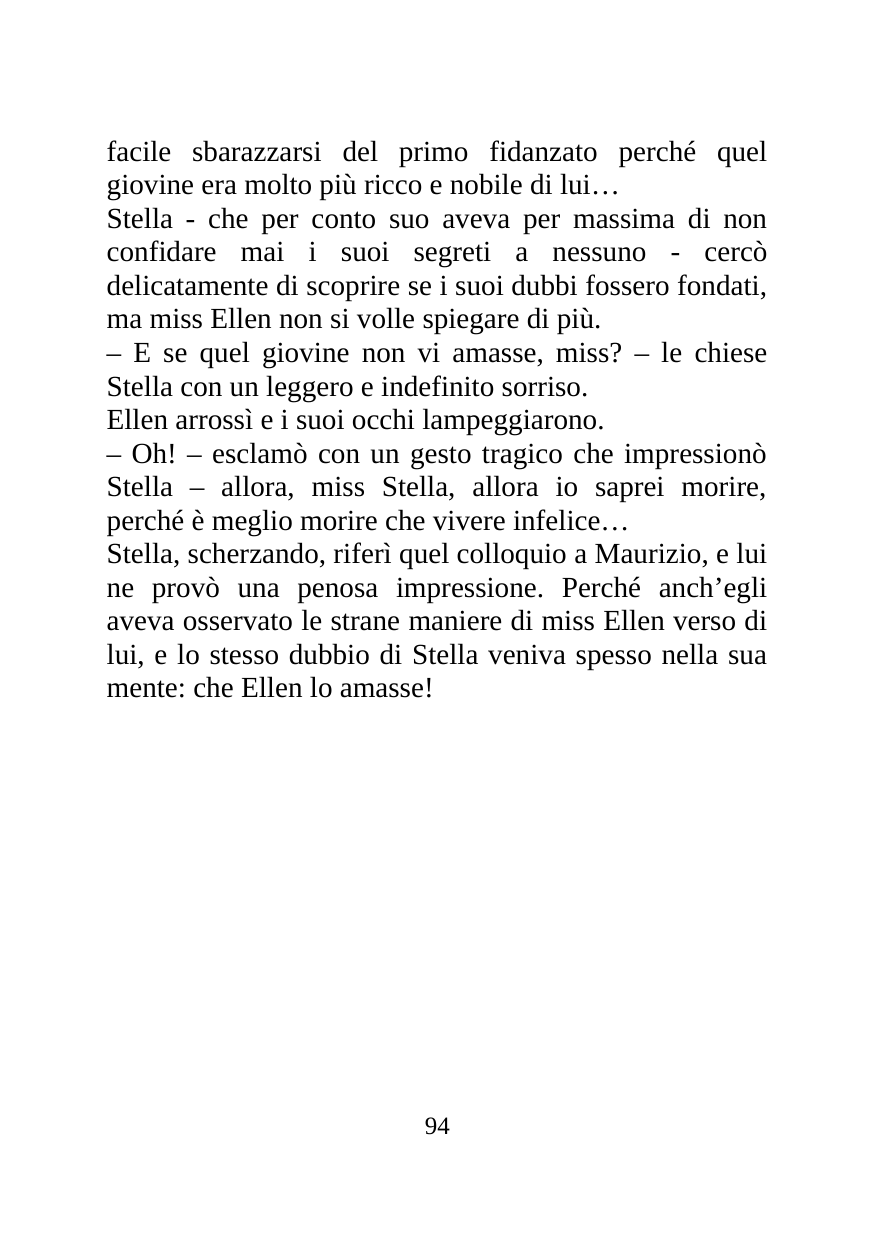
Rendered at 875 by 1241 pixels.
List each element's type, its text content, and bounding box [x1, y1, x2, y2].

text Ellen arrossì e i suoi occhi lampeggiarono. [106, 402, 768, 436]
text Stella - che per conto suo aveva per massima di non confidare mai i suoi segreti a nessuno - cercò delicatamente di scoprire se i suoi dubbi fossero fondati, ma miss Ellen non si volle spiegare di più. [106, 201, 768, 335]
text facile sbarazzarsi del primo fidanzato perché quel giovine era molto più ricco e nobile di lui… [106, 134, 768, 201]
text – E se quel giovine non vi amasse, miss? – le chiese Stella con un leggero e indefinito sorriso. [106, 335, 768, 402]
text – Oh! – esclamò con un gesto tragico che impressionò Stella – allora, miss Stella, allora io saprei morire, perché è meglio morire che vivere infelice… [106, 436, 768, 536]
text Stella, scherzando, riferì quel colloquio a Maurizio, e lui ne provò una penosa impressione. Perché anch’egli aveva osservato le strane maniere di miss Ellen verso di lui, e lo stesso dubbio di Stella veniva spesso nella sua mente: che Ellen lo amasse! [106, 536, 768, 704]
